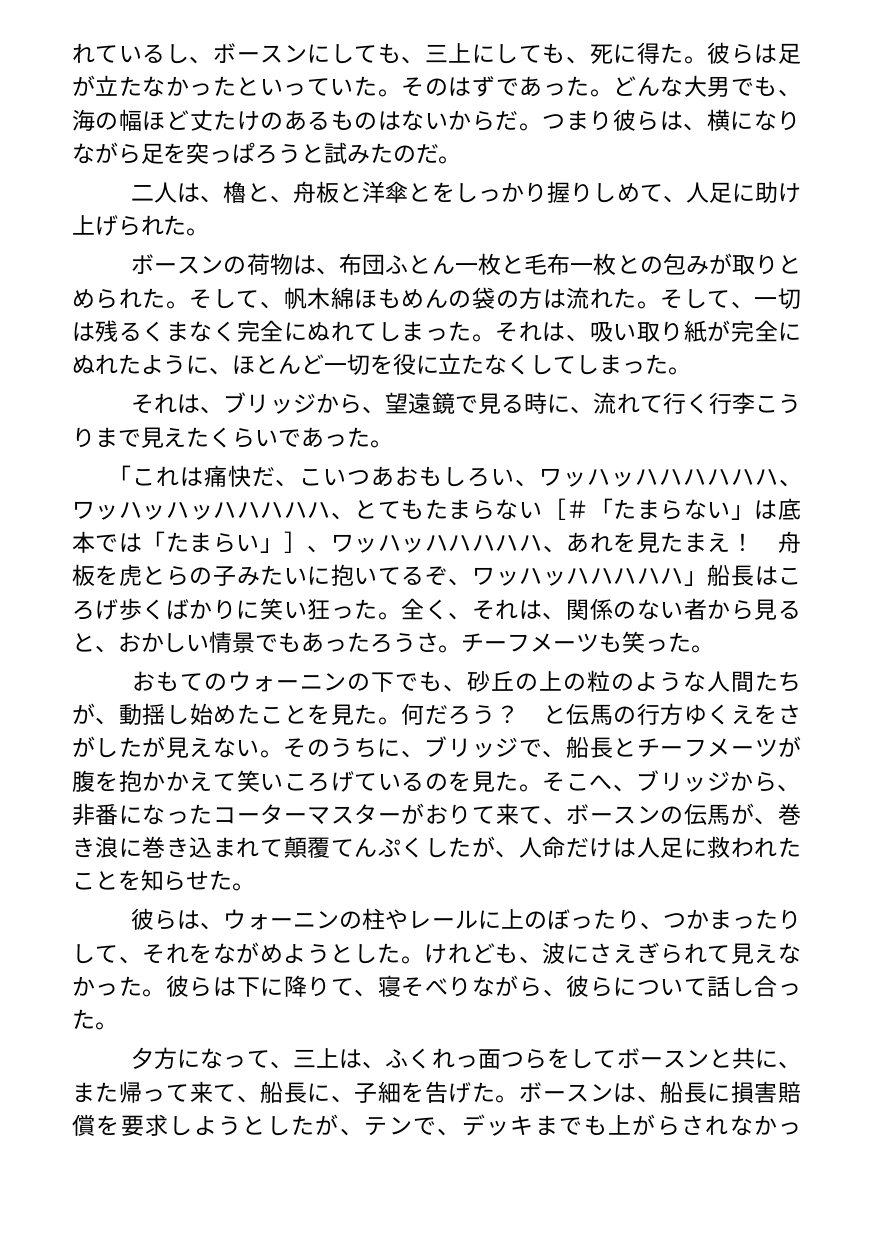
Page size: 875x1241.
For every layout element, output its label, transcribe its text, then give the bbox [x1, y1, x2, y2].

text 「これは痛快だ、こいつあおもしろい、ワッハッハハハハハハ、ワッハッハッハハハハハ、とてもたまらない［＃「たまらない」は底本では「たまらい」］、ワッハッハハハハハ、あれを見たまえ！ 舟板を虎とらの子みたいに抱いてるぞ、ワッハッハハハハハ」船長はころげ歩くばかりに笑い狂った。全く、それは、関係のない者から見ると、おかしい情景でもあったろうさ。チーフメーツも笑った。 [72, 458, 802, 658]
text 夕方になって、三上は、ふくれっ面つらをしてボースンと共に、また帰って来て、船長に、子細を告げた。ボースンは、船長に損害賠償を要求しようとしたが、テンで、デッキまでも上がらされなかっ [72, 1041, 802, 1141]
text おもてのウォーニンの下でも、砂丘の上の粒のような人間たちが、動揺し始めたことを見た。何だろう？ と伝馬の行方ゆくえをさがしたが見えない。そのうちに、ブリッジで、船長とチーフメーツが腹を抱かかえて笑いころげているのを見た。そこへ、ブリッジから、非番になったコーターマスターがおりて来て、ボースンの伝馬が、巻き浪に巻き込まれて顛覆てんぷくしたが、人命だけは人足に救われたことを知らせた。 [72, 664, 802, 896]
text それは、ブリッジから、望遠鏡で見る時に、流れて行く行李こうりまで見えたくらいであった。 [72, 386, 802, 453]
text れているし、ボースンにしても、三上にしても、死に得た。彼らは足が立たなかったといっていた。そのはずであった。どんな大男でも、海の幅ほど丈たけのあるものはないからだ。つまり彼らは、横になりながら足を突っぱろうと試みたのだ。 [72, 36, 802, 169]
text ボースンの荷物は、布団ふとん一枚と毛布一枚との包みが取りとめられた。そして、帆木綿ほもめんの袋の方は流れた。そして、一切は残るくまなく完全にぬれてしまった。それは、吸い取り紙が完全にぬれたように、ほとんど一切を役に立たなくしてしまった。 [72, 247, 802, 380]
text 彼らは、ウォーニンの柱やレールに上のぼったり、つかまったりして、それをながめようとした。けれども、波にさえぎられて見えなかった。彼らは下に降りて、寝そべりながら、彼らについて話し合った。 [72, 902, 802, 1035]
text 二人は、櫓と、舟板と洋傘とをしっかり握りしめて、人足に助け上げられた。 [72, 175, 802, 241]
